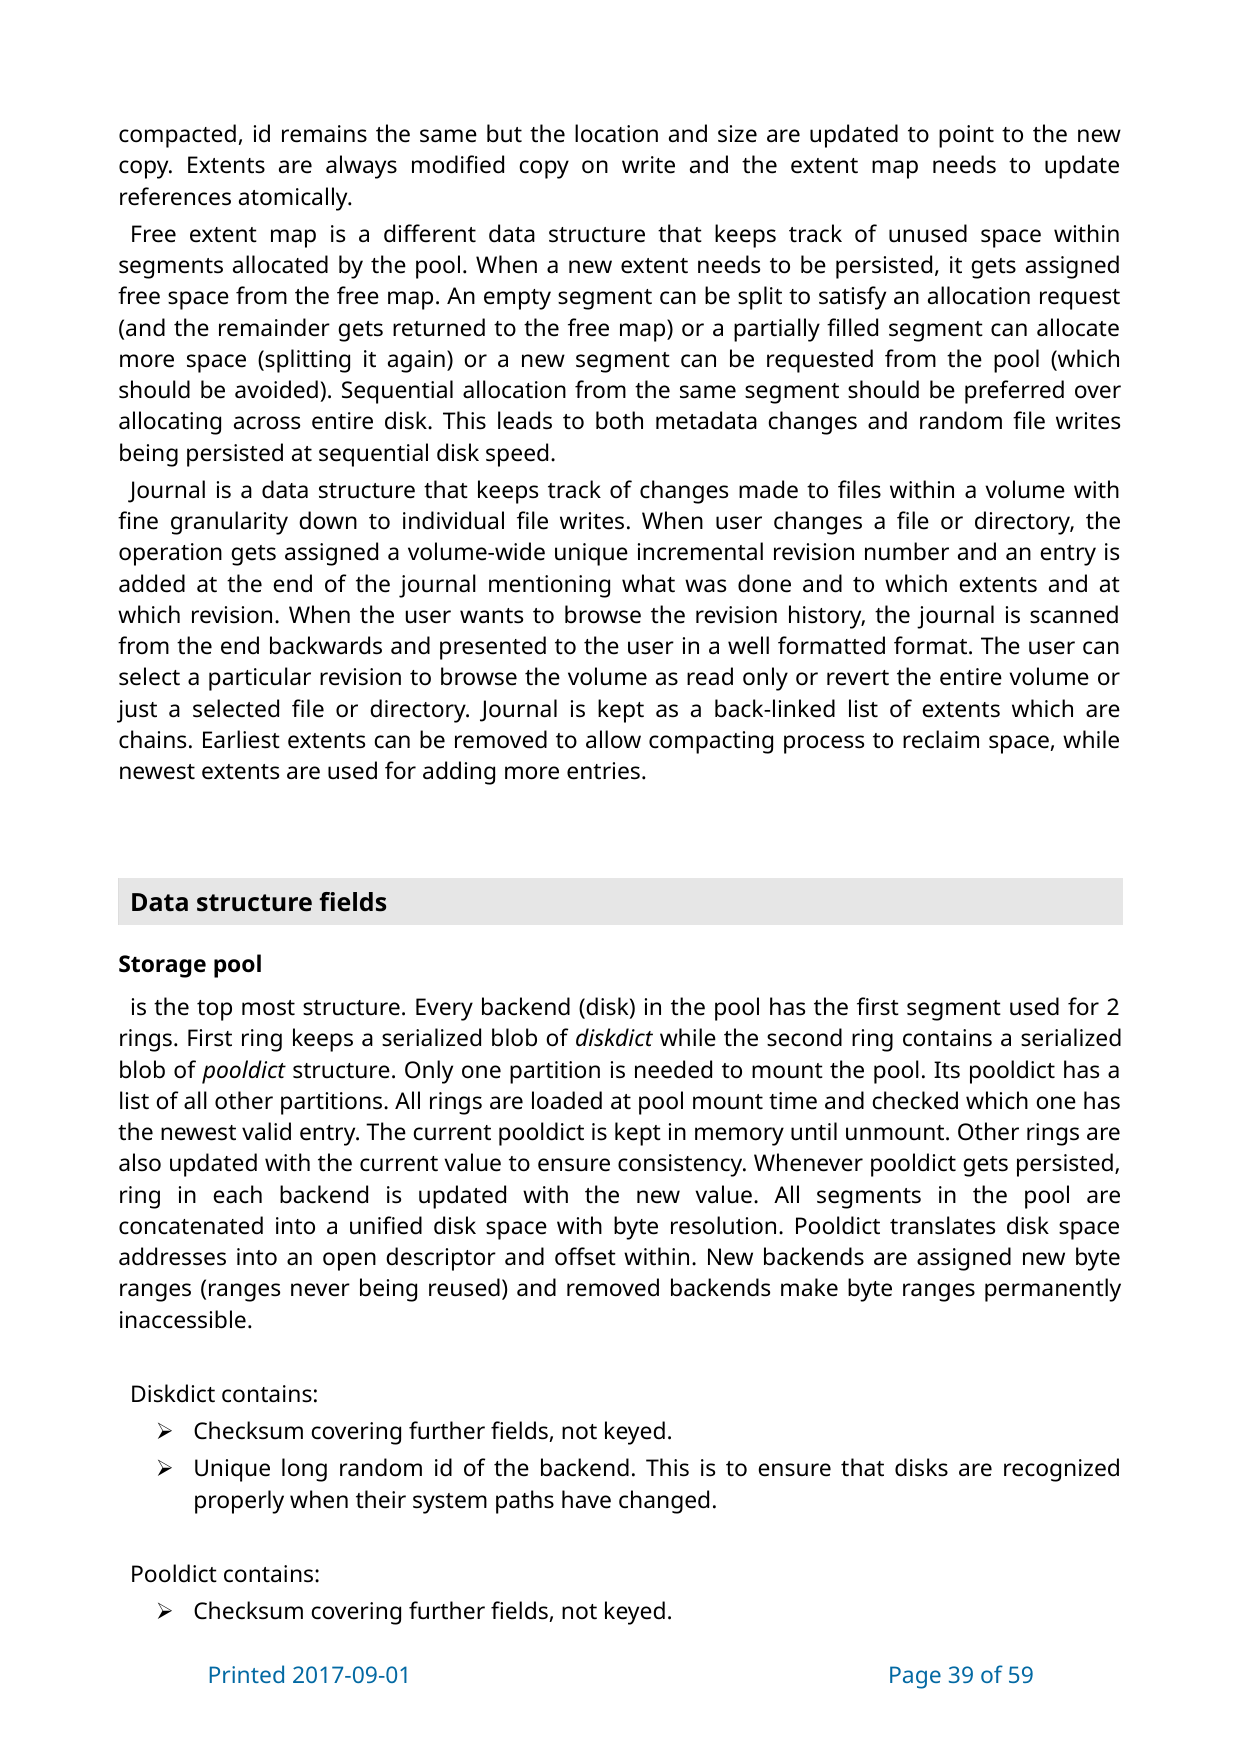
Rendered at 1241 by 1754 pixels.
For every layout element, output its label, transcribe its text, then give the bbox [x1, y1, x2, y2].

list Unique long random id of the backend. This is to ensure that disks are recognized properly when their system paths have changed. [156, 1452, 1122, 1515]
text Diskdict contains: [118, 1378, 1122, 1409]
list Checksum covering further fields, not keyed. [156, 1595, 1122, 1626]
subtitle Data structure fields [119, 879, 1122, 924]
list Checksum covering further fields, not keyed. [156, 1415, 1122, 1446]
text compacted, id remains the same but the location and size are updated to point to the new copy. Extents are always modified copy on write and the extent map needs to update references atomically. [118, 118, 1122, 212]
text Journal is a data structure that keeps track of changes made to files within a volume with fine granularity down to individual file writes. When user changes a file or directory, the operation gets assigned a volume-wide unique incremental revision number and an entry is added at the end of the journal mentioning what was done and to which extents and at which revision. When the user wants to browse the revision history, the journal is scanned from the end backwards and presented to the user in a well formatted format. The user can select a particular revision to browse the volume as read only or revert the entire volume or just a selected file or directory. Journal is kept as a back-linked list of extents which are chains. Earliest extents can be removed to allow compacting process to reclaim space, while newest extents are used for adding more entries. [118, 474, 1122, 786]
text Pooldict contains: [118, 1558, 1122, 1589]
text is the top most structure. Every backend (disk) in the pool has the first segment used for 2 rings. First ring keeps a serialized blob of diskdict while the second ring contains a serialized blob of pooldict structure. Only one partition is needed to mount the pool. Its pooldict has a list of all other partitions. All rings are loaded at pool mount time and checked which one has the newest valid entry. The current pooldict is kept in memory until unmount. Other rings are also updated with the current value to ensure consistency. Whenever pooldict gets persisted, ring in each backend is updated with the new value. All segments in the pool are concatenated into a unified disk space with byte resolution. Pooldict translates disk space addresses into an open descriptor and offset within. New backends are assigned new byte ranges (ranges never being reused) and removed backends make byte ranges permanently inaccessible. [118, 991, 1122, 1335]
subtitle Storage pool [118, 948, 1122, 979]
text Free extent map is a different data structure that keeps track of unused space within segments allocated by the pool. When a new extent needs to be persisted, it gets assigned free space from the free map. An empty segment can be split to satisfy an allocation request (and the remainder gets returned to the free map) or a partially filled segment can allocate more space (splitting it again) or a new segment can be requested from the pool (which should be avoided). Sequential allocation from the same segment should be preferred over allocating across entire disk. This leads to both metadata changes and random file writes being persisted at sequential disk speed. [118, 218, 1122, 468]
